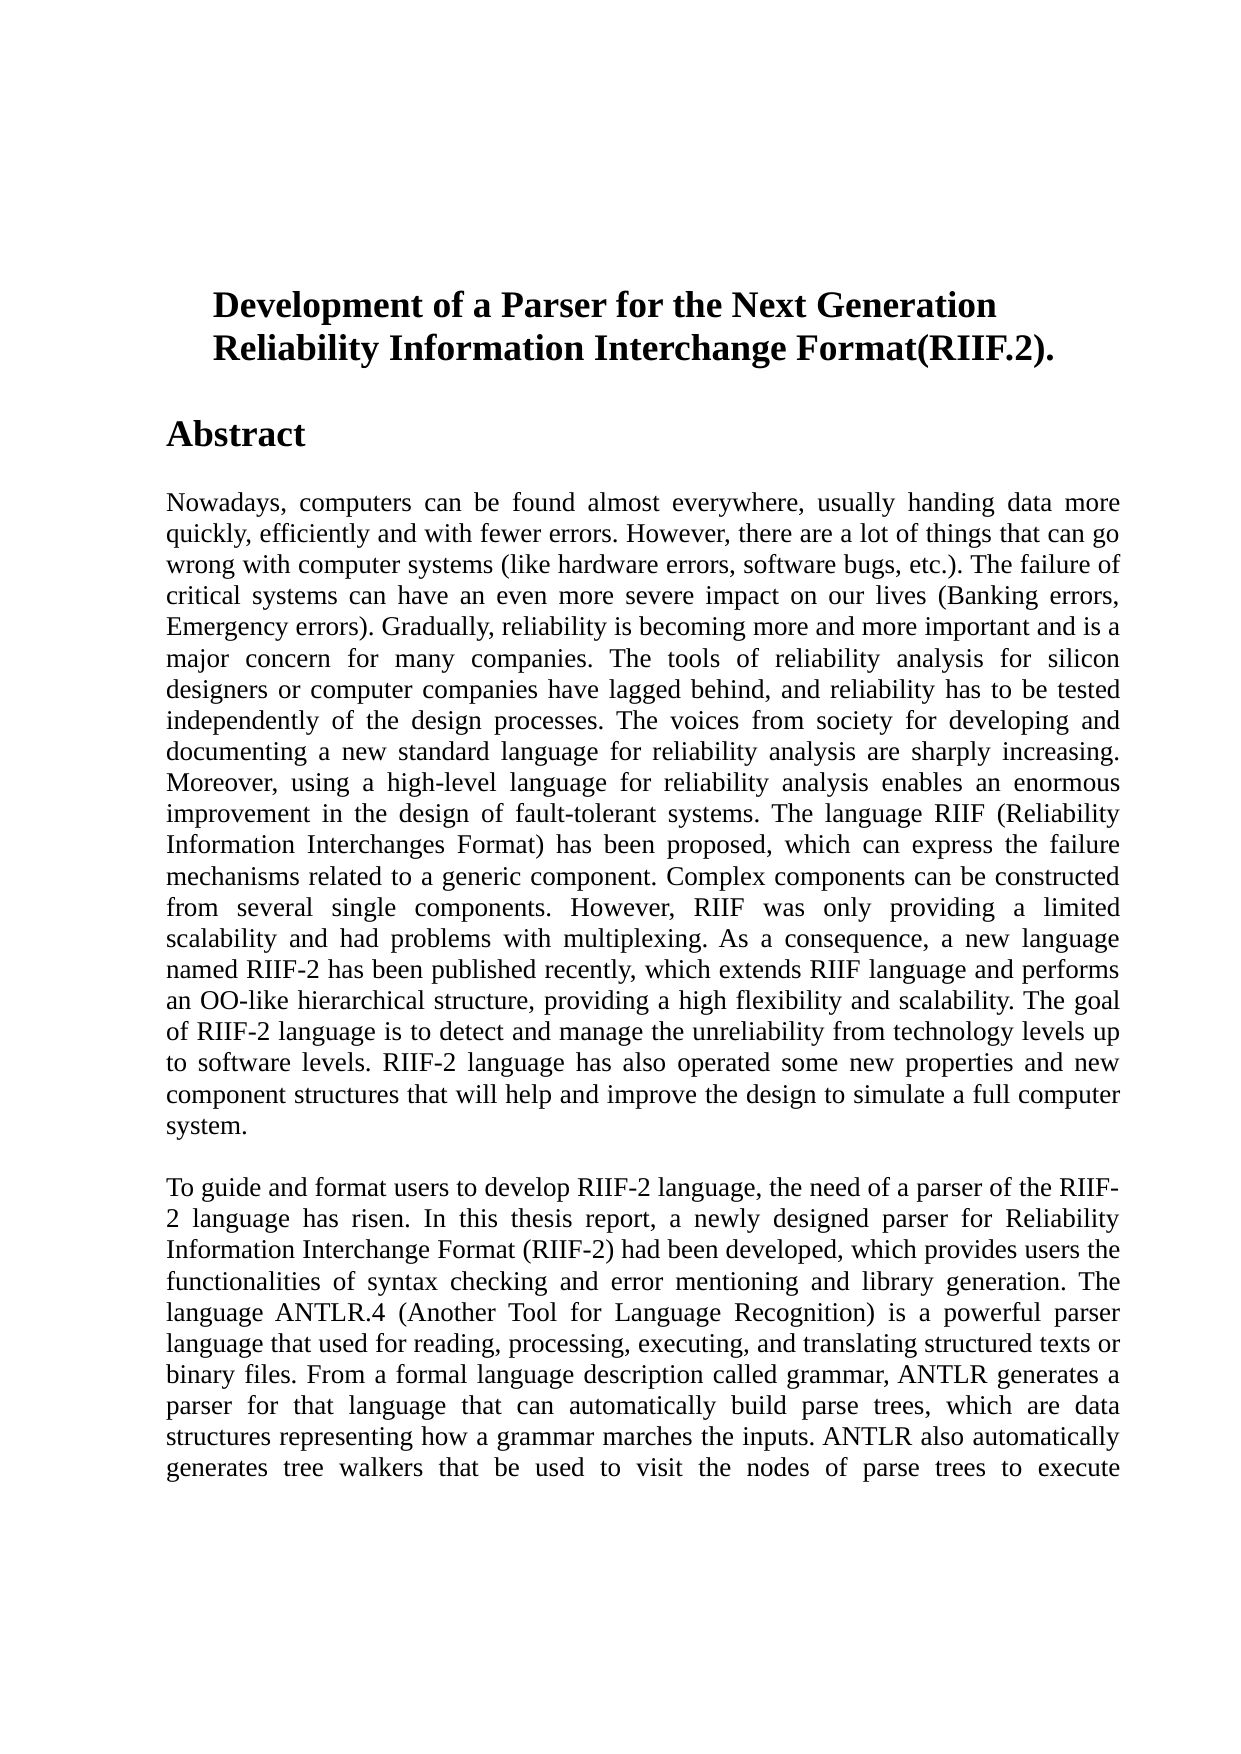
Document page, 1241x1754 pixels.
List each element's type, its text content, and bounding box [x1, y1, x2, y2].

text Nowadays, computers can be found almost everywhere, usually handing data more quickly, efficiently and with fewer errors. However, there are a lot of things that can go wrong with computer systems (like hardware errors, software bugs, etc.). The failure of critical systems can have an even more severe impact on our lives (Banking errors, Emergency errors). Gradually, reliability is becoming more and more important and is a major concern for many companies. The tools of reliability analysis for silicon designers or computer companies have lagged behind, and reliability has to be tested independently of the design processes. The voices from society for developing and documenting a new standard language for reliability analysis are sharply increasing. Moreover, using a high-level language for reliability analysis enables an enormous improvement in the design of fault-tolerant systems. The language RIIF (Reliability Information Interchanges Format) has been proposed, which can express the failure mechanisms related to a generic component. Complex components can be constructed from several single components. However, RIIF was only providing a limited scalability and had problems with multiplexing. As a consequence, a new language named RIIF-2 has been published recently, which extends RIIF language and performs an OO-like hierarchical structure, providing a high flexibility and scalability. The goal of RIIF-2 language is to detect and manage the unreliability from technology levels up to software levels. RIIF-2 language has also operated some new properties and new component structures that will help and improve the design to simulate a full computer system. [166, 486, 1121, 1140]
text To guide and format users to develop RIIF-2 language, the need of a parser of the RIIF-2 language has risen. In this thesis report, a newly designed parser for Reliability Information Interchange Format (RIIF-2) had been developed, which provides users the functionalities of syntax checking and error mentioning and library generation. The language ANTLR.4 (Another Tool for Language Recognition) is a powerful parser language that used for reading, processing, executing, and translating structured texts or binary files. From a formal language description called grammar, ANTLR generates a parser for that language that can automatically build parse trees, which are data structures representing how a grammar marches the inputs. ANTLR also automatically generates tree walkers that be used to visit the nodes of parse trees to execute [166, 1171, 1121, 1483]
text Abstract [166, 412, 1018, 455]
text Development of a Parser for the Next Generation Reliability Information Interchange Format(RIIF.2). [213, 282, 1103, 368]
